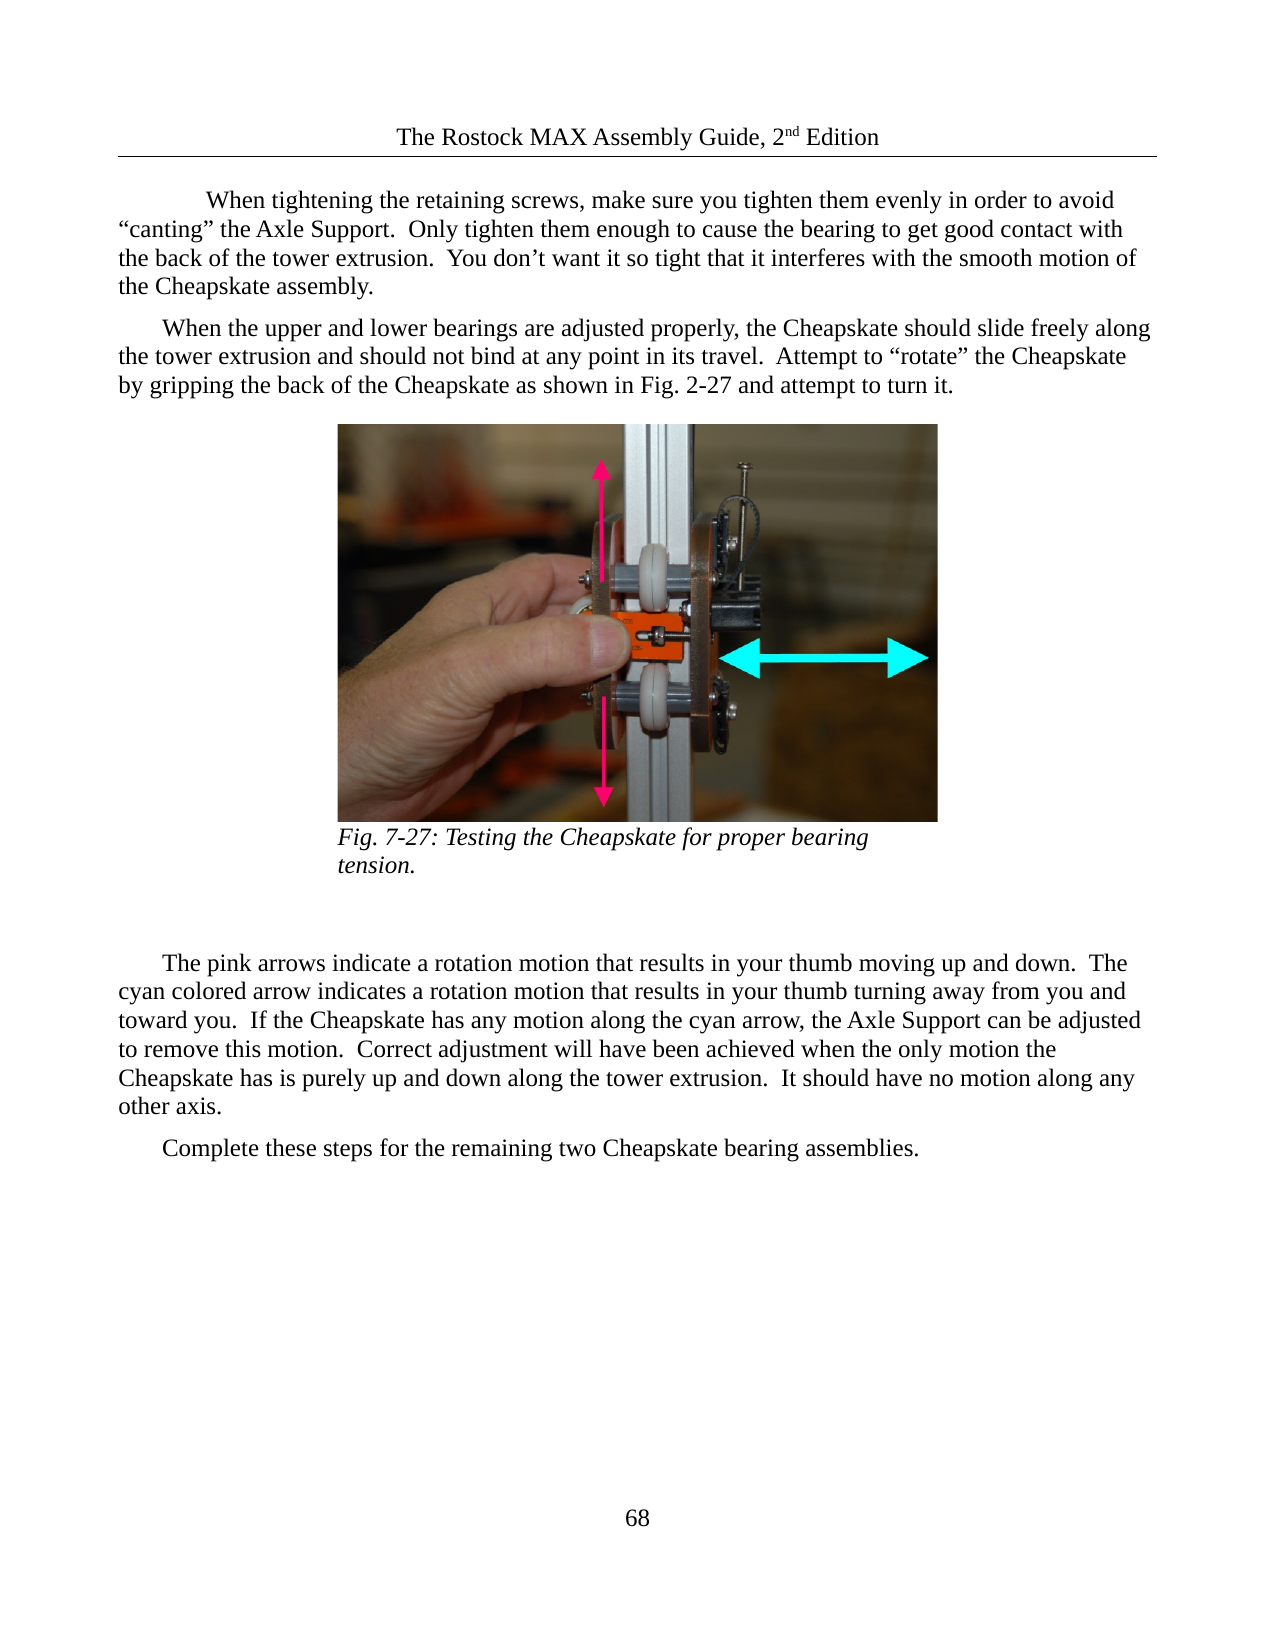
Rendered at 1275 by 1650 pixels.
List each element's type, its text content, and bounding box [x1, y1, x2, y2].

text Fig. 7-27: Testing the Cheapskate for proper bearing tension. [337, 822, 937, 879]
text The pink arrows indicate a rotation motion that results in your thumb moving up and down. The cyan colored arrow indicates a rotation motion that results in your thumb turning away from you and toward you. If the Cheapskate has any motion along the cyan arrow, the Axle Support can be adjusted to remove this motion. Correct adjustment will have been achieved when the only motion the Cheapskate has is purely up and down along the tower extrusion. It should have no motion along any other axis. [118, 948, 1157, 1120]
text When the upper and lower bearings are adjusted properly, the Cheapskate should slide freely along the tower extrusion and should not bind at any point in its travel. Attempt to “rotate” the Cheapskate by gripping the back of the Cheapskate as shown in Fig. 2-27 and attempt to turn it. [118, 313, 1157, 399]
text Complete these steps for the remaining two Cheapskate bearing assemblies. [118, 1133, 1157, 1161]
picture [337, 424, 938, 822]
text When tightening the retaining screws, make sure you tighten them evenly in order to avoid “canting” the Axle Support. Only tighten them enough to cause the bearing to get good contact with the back of the tower extrusion. You don’t want it so tight that it interferes with the smooth motion of the Cheapskate assembly. [118, 185, 1157, 300]
